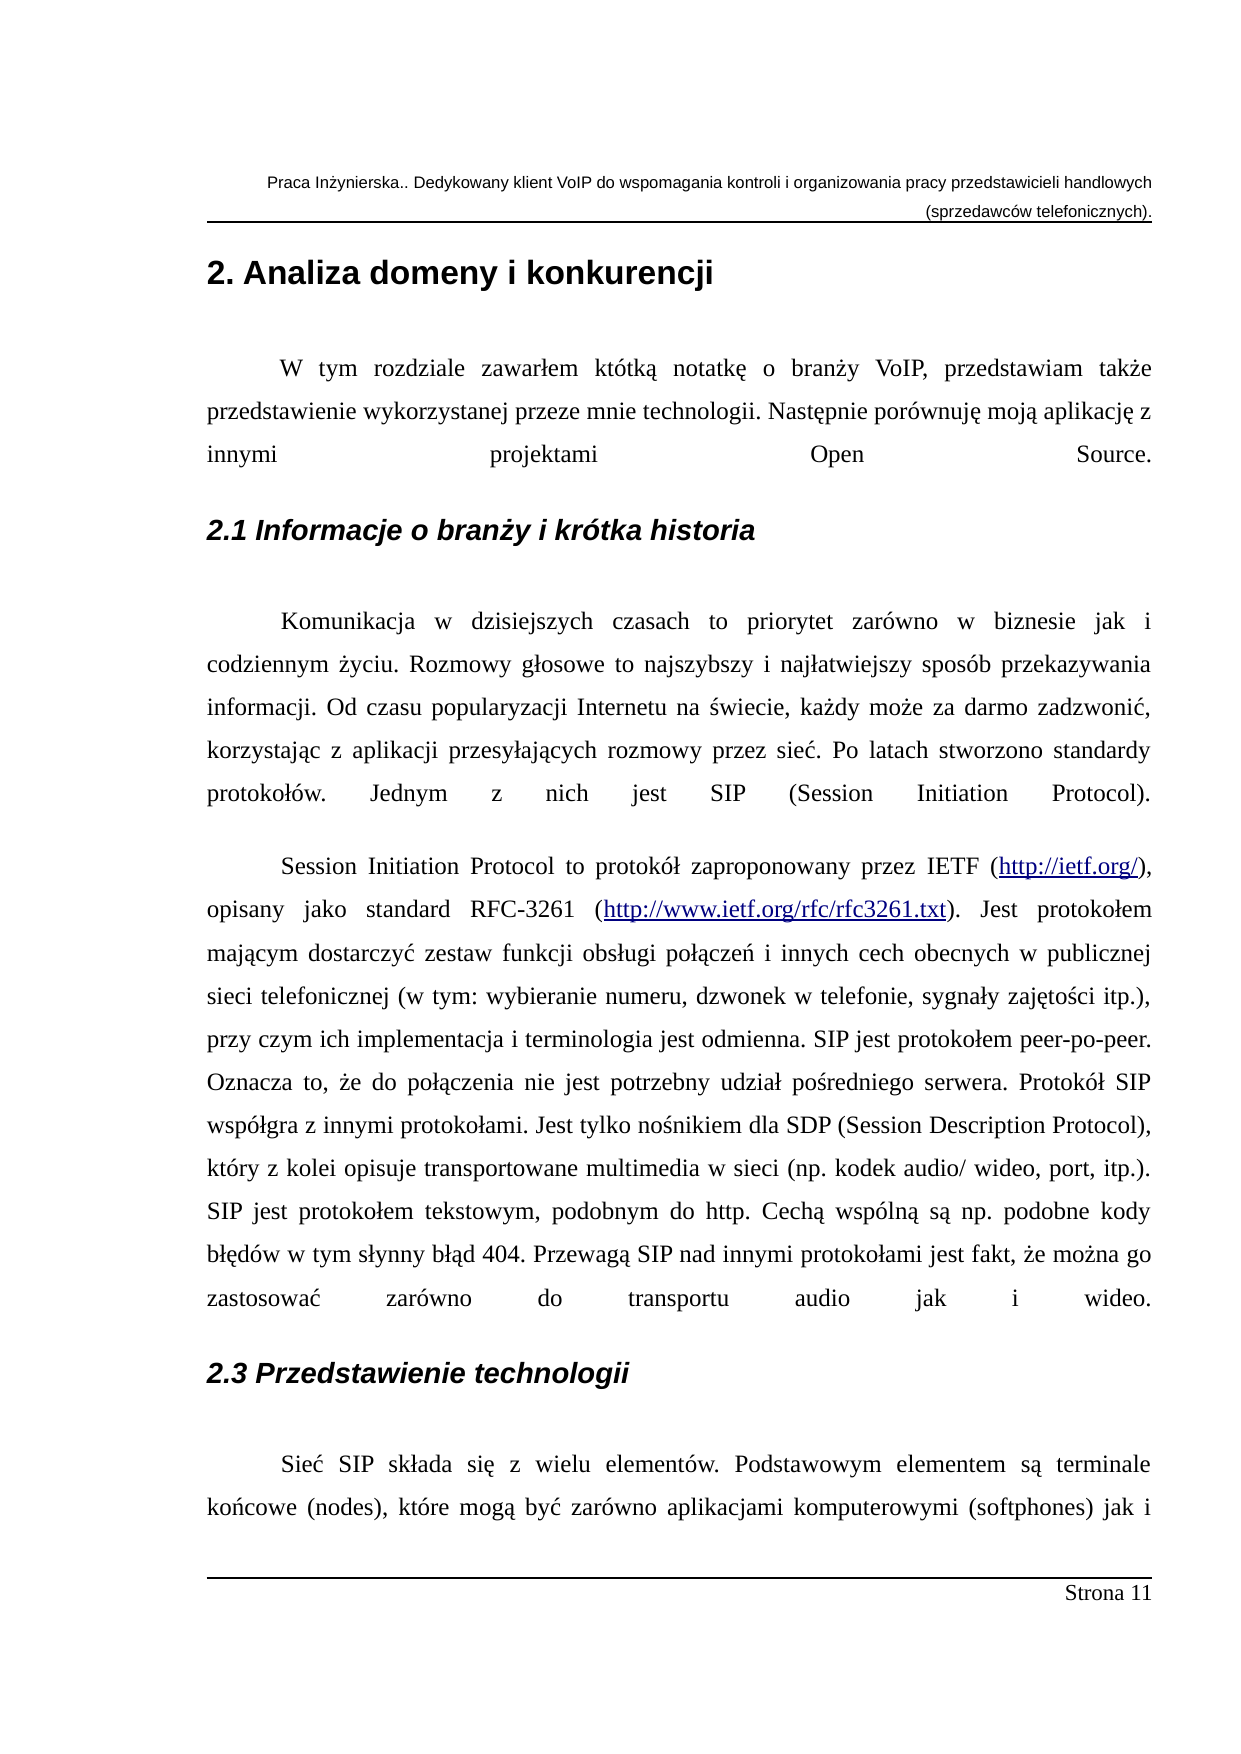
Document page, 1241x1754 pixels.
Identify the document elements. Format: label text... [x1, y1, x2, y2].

text Session Initiation Protocol to protokół zaproponowany przez IETF (http://ietf.org/), opisany jako standard RFC-3261 (http://www.ietf.org/rfc/rfc3261.txt). Jest protokołem mającym dostarczyć zestaw funkcji obsługi połączeń i innych cech obecnych w publicznej sieci telefonicznej (w tym: wybieranie numeru, dzwonek w telefonie, sygnały zajętości itp.), przy czym ich implementacja i terminologia jest odmienna. SIP jest protokołem peer-po-peer. Oznacza to, że do połączenia nie jest potrzebny udział pośredniego serwera. Protokół SIP współgra z innymi protokołami. Jest tylko nośnikiem dla SDP (Session Description Protocol), który z kolei opisuje transportowane multimedia w sieci (np. kodek audio/ wideo, port, itp.). SIP jest protokołem tekstowym, podobnym do http. Cechą wspólną są np. podobne kody błędów w tym słynny błąd 404. Przewagą SIP nad innymi protokołami jest fakt, że można go zastosować zarówno do transportu audio jak i wideo. [207, 851, 1152, 1311]
subtitle 2.1 Informacje o branży i krótka historia [207, 513, 1152, 547]
subtitle 2. Analiza domeny i konkurencji [207, 253, 1152, 291]
text Sieć SIP składa się z wielu elementów. Podstawowym elementem są terminale końcowe (nodes), które mogą być zarówno aplikacjami komputerowymi (softphones) jak i [207, 1449, 1152, 1521]
text W tym rozdziale zawarłem któtką notatkę o branży VoIP, przedstawiam także przedstawienie wykorzystanej przeze mnie technologii. Następnie porównuję moją aplikację z innymi projektami Open Source. [207, 353, 1152, 468]
text Komunikacja w dzisiejszych czasach to priorytet zarówno w biznesie jak i codziennym życiu. Rozmowy głosowe to najszybszy i najłatwiejszy sposób przekazywania informacji. Od czasu popularyzacji Internetu na świecie, każdy może za darmo zadzwonić, korzystając z aplikacji przesyłających rozmowy przez sieć. Po latach stworzono standardy protokołów. Jednym z nich jest SIP (Session Initiation Protocol). [207, 606, 1152, 807]
subtitle 2.3 Przedstawienie technologii [207, 1356, 1152, 1390]
